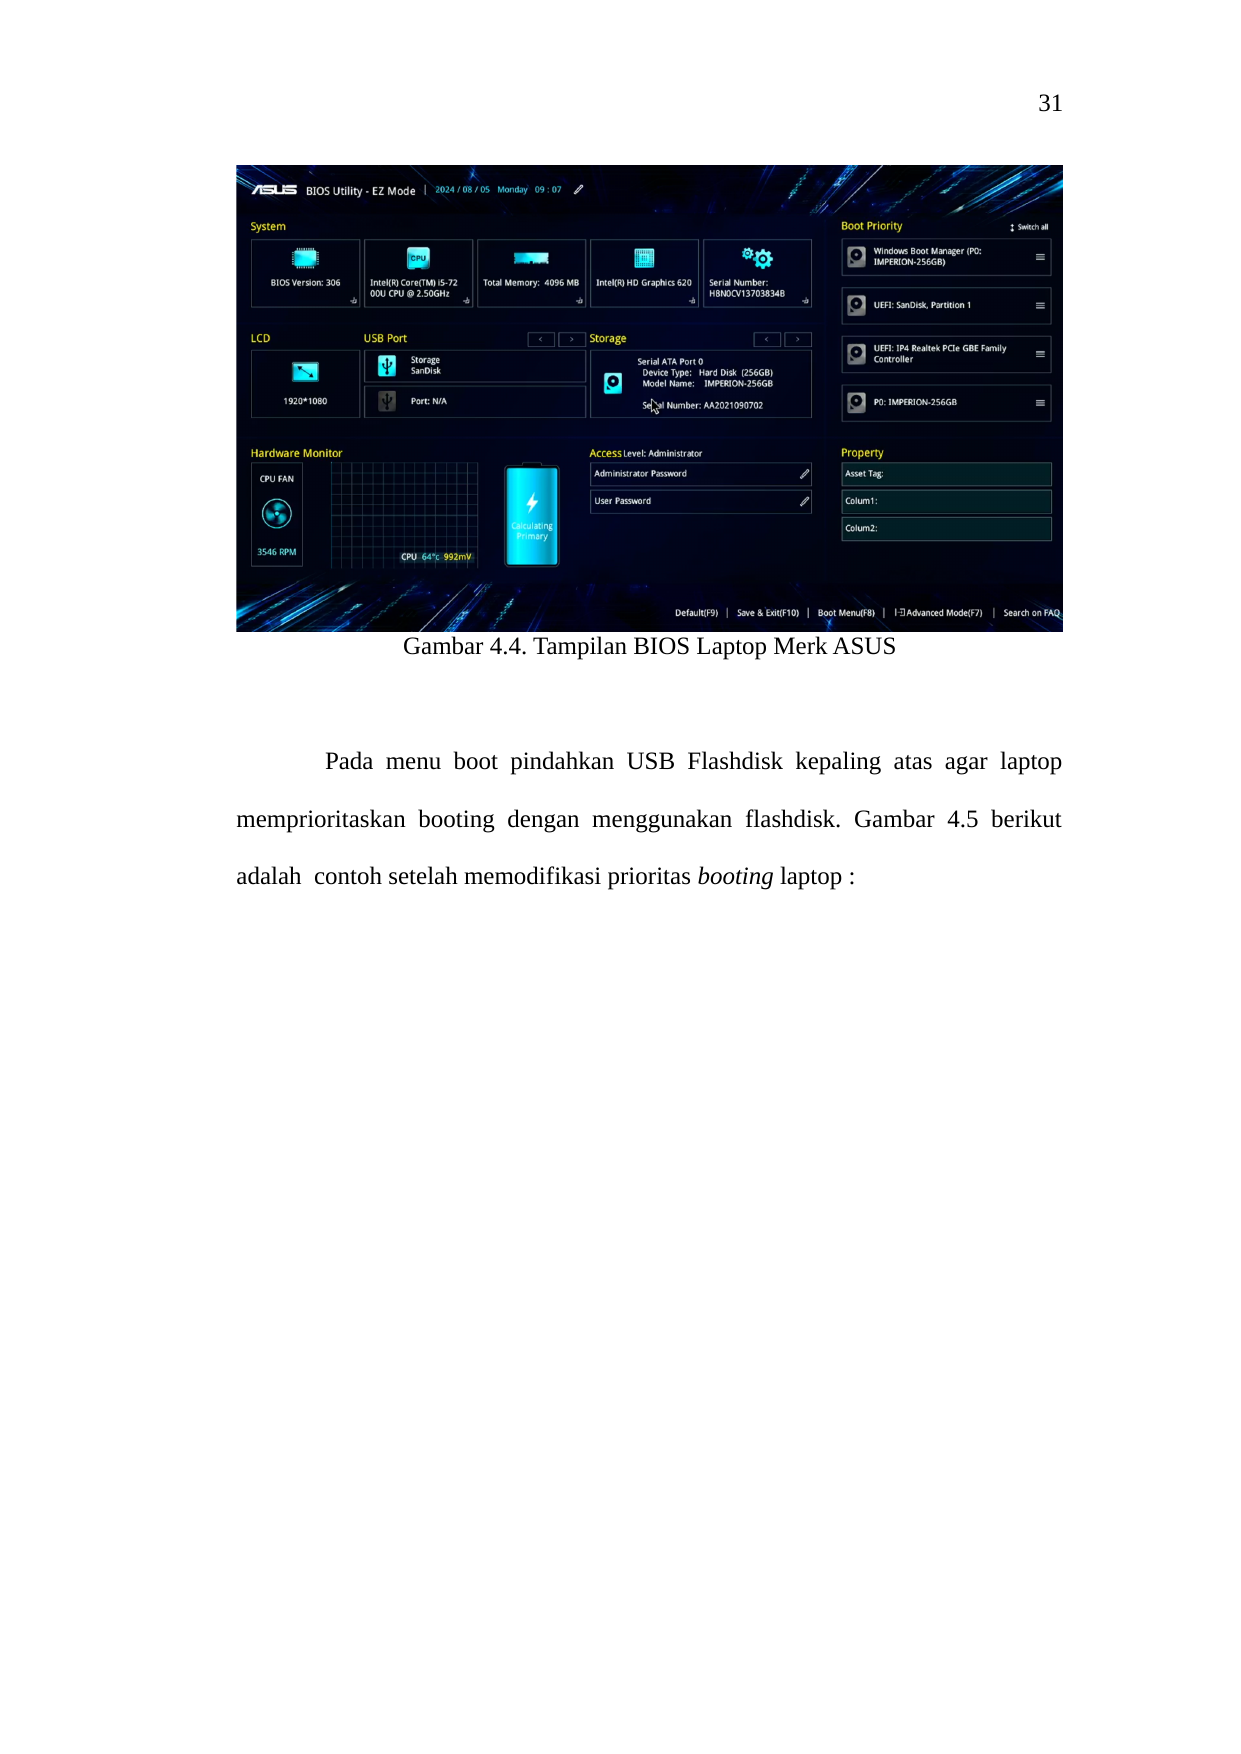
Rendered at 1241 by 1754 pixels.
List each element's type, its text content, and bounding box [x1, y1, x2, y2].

picture [236, 165, 1063, 632]
text Pada menu boot pindahkan USB Flashdisk kepaling atas agar laptop memprioritaskan booting dengan menggunakan flashdisk. Gambar 4.5 berikut adalah contoh setelah memodifikasi prioritas booting laptop : [236, 746, 1063, 890]
text Gambar 4.4. Tampilan BIOS laptop merk ASUS [236, 632, 1063, 660]
